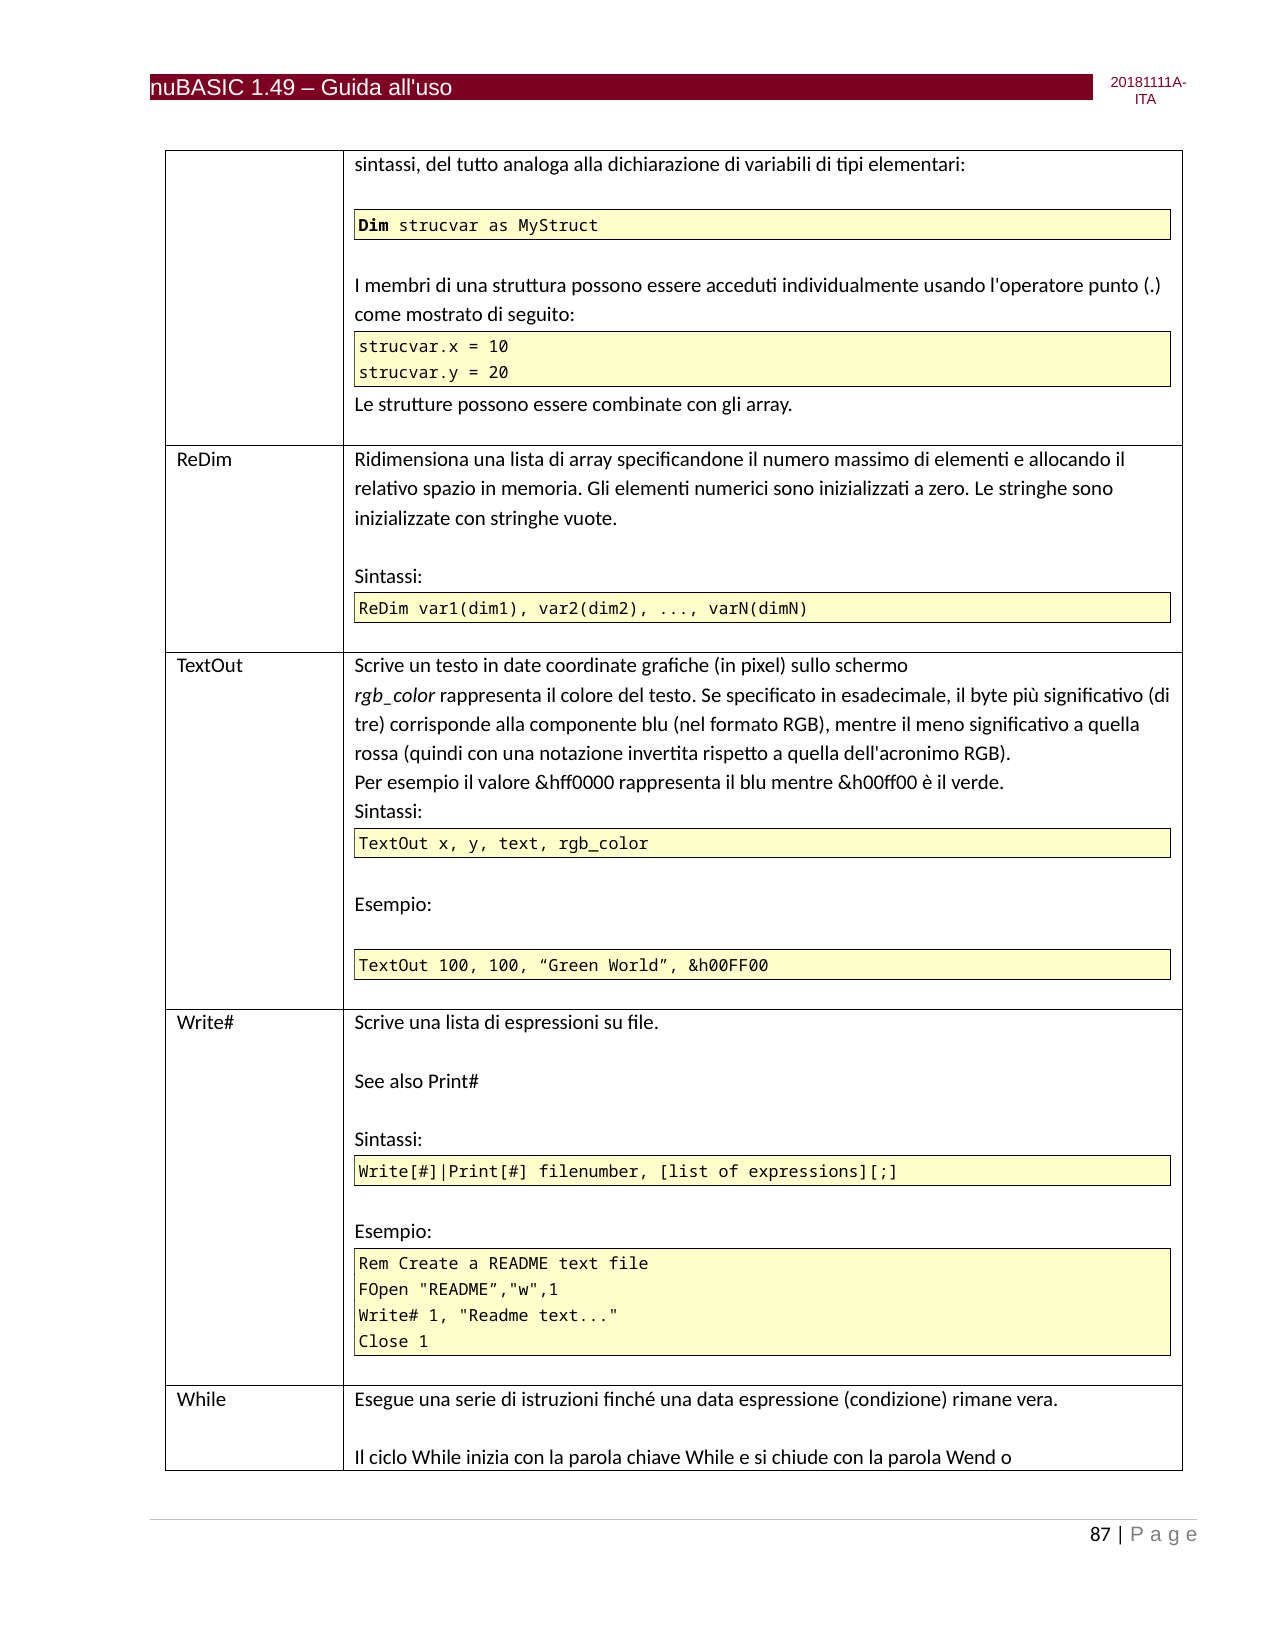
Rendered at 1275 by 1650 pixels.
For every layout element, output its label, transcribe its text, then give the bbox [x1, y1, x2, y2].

table_cell Scrive una lista di espressioni su file. See also Print# Sintassi: Write[#]|Print[#] filenumber, [list of expressions][;] Esempio: Rem Create a README text file FOpen "README”,"w",1 Write# 1, "Readme text..." Close 1 [344, 1010, 1182, 1385]
table_cell Ridimensiona una lista di array specificandone il numero massimo di elementi e allocando il relativo spazio in memoria. Gli elementi numerici sono inizializzati a zero. Le stringhe sono inizializzate con stringhe vuote. Sintassi: ReDim var1(dim1), var2(dim2), ..., varN(dimN) [344, 446, 1182, 652]
table_cell Scrive un testo in date coordinate grafiche (in pixel) sullo schermo rgb_color rappresenta il colore del testo. Se specificato in esadecimale, il byte più significativo (di tre) corrisponde alla componente blu (nel formato RGB), mentre il meno significativo a quella rossa (quindi con una notazione invertita rispetto a quella dell'acronimo RGB). Per esempio il valore &hff0000 rappresenta il blu mentre &h00ff00 è il verde. Sintassi: TextOut x, y, text, rgb_color Esempio: TextOut 100, 100, “Green World”, &h00FF00 [344, 653, 1182, 1008]
table_cell sintassi, del tutto analoga alla dichiarazione di variabili di tipi elementari: Dim strucvar as MyStruct I membri di una struttura possono essere acceduti individualmente usando l'operatore punto (.) come mostrato di seguito: strucvar.x = 10 strucvar.y = 20 Le strutture possono essere combinate con gli array. [344, 151, 1182, 445]
table_cell Esegue una serie di istruzioni finché una data espressione (condizione) rimane vera. Il ciclo While inizia con la parola chiave While e si chiude con la parola Wend o [344, 1386, 1182, 1470]
table_cell TextOut [166, 653, 343, 1008]
table_cell ReDim [166, 446, 343, 652]
table_cell [166, 151, 343, 445]
table_cell Write# [166, 1010, 343, 1385]
table_cell While [166, 1386, 343, 1470]
